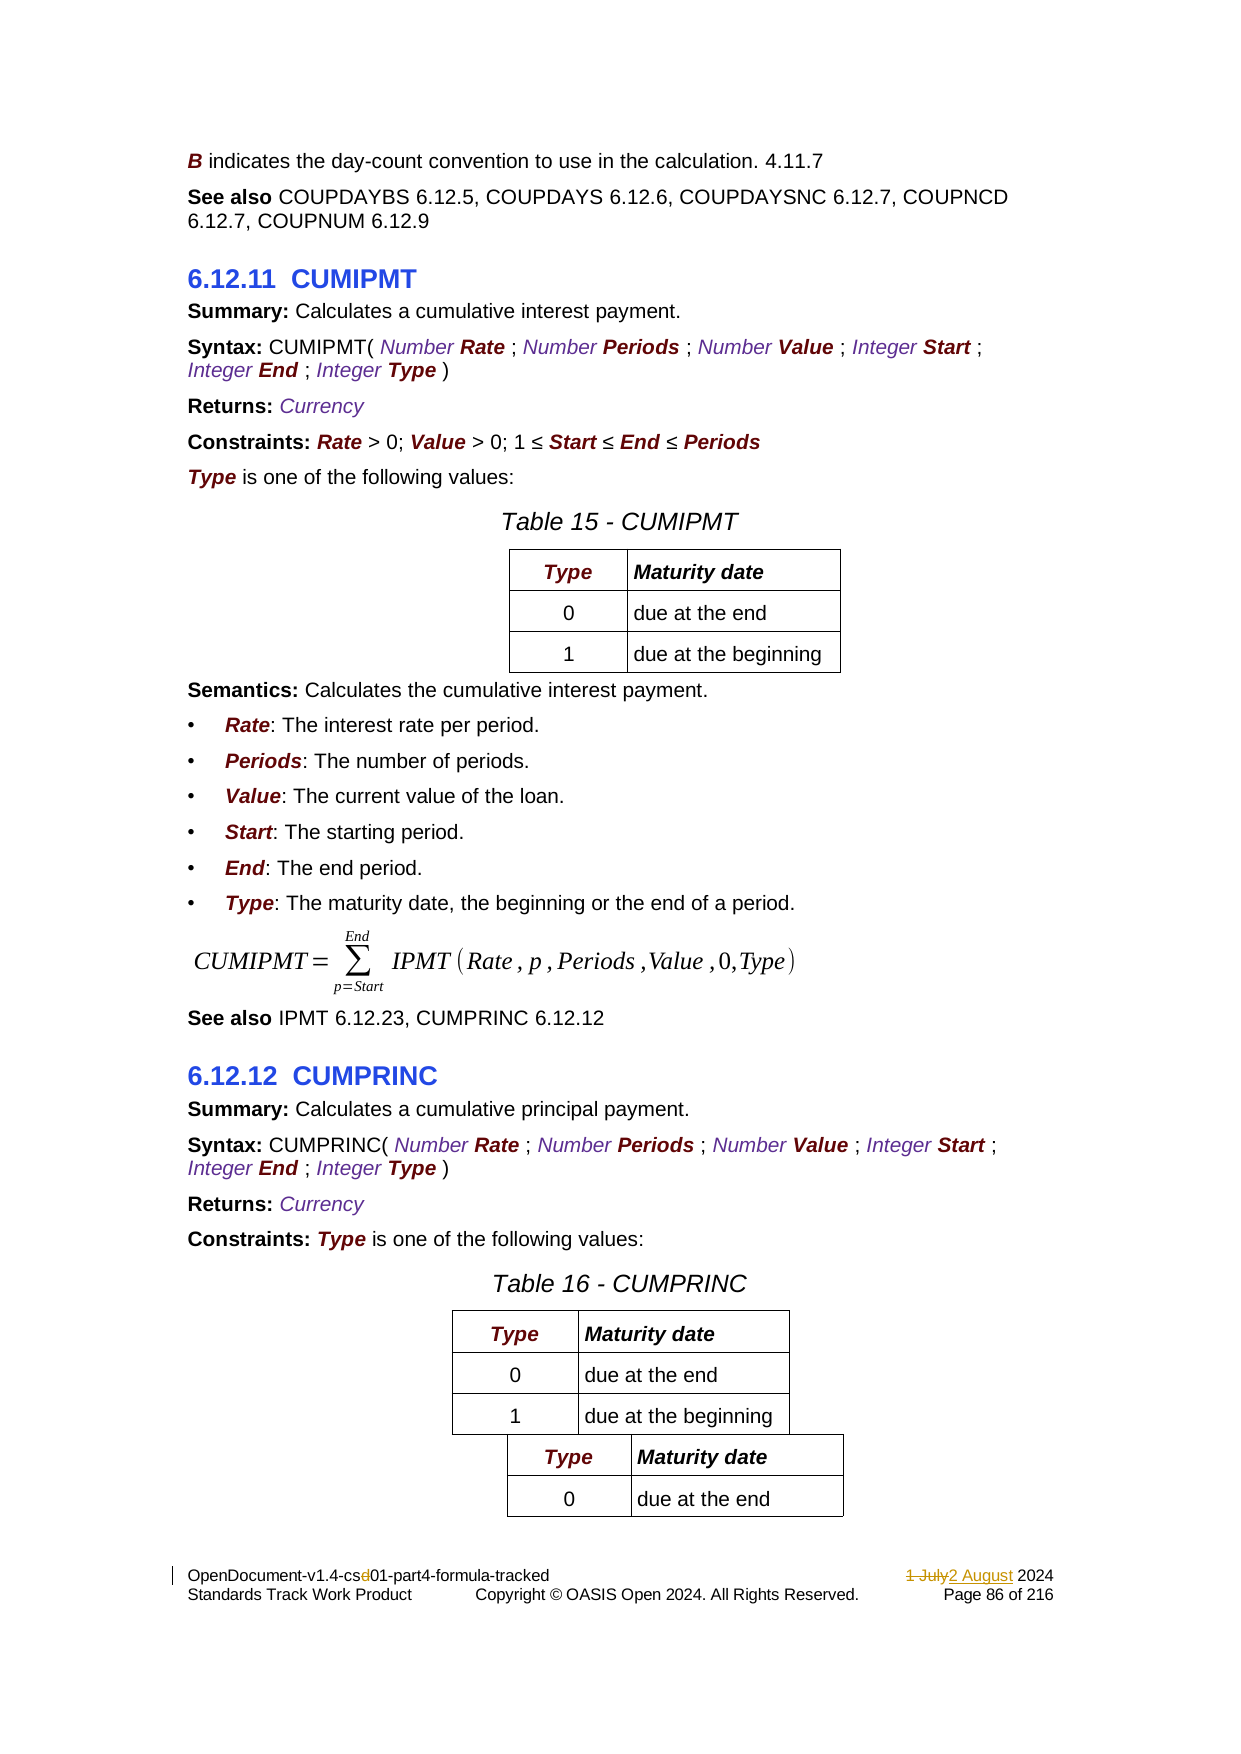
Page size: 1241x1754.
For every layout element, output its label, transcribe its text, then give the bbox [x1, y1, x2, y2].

table_header Maturity date [579, 1311, 789, 1352]
table_cell due at the beginning [579, 1394, 789, 1434]
table_header Maturity date [632, 1435, 843, 1475]
table_cell 0 [453, 1353, 578, 1393]
text Constraints: Type is one of the following values: [187, 1228, 1053, 1251]
text Summary: Calculates a cumulative interest payment. [187, 300, 1053, 323]
text See also IPMT 6.12.23, CUMPRINC 6.12.12 [187, 1007, 1053, 1030]
table_cell 1 [510, 632, 627, 672]
text Returns: Currency [187, 394, 1053, 418]
table_header Type [510, 550, 627, 589]
text Summary: Calculates a cumulative principal payment. [187, 1097, 1053, 1121]
table_cell due at the beginning [628, 632, 840, 672]
table_header Maturity date [628, 550, 840, 589]
text Syntax: CUMIPMT( Number Rate ; Number Periods ; Number Value ; Integer Start ; Integer End ; Integer Type ) [187, 335, 1053, 382]
table_header Type [508, 1435, 631, 1475]
text Syntax: CUMPRINC( Number Rate ; Number Periods ; Number Value ; Integer Start ; Integer End ; Integer Type ) [187, 1133, 1053, 1180]
text Constraints: Rate > 0; Value > 0; 1 ≤ Start ≤ End ≤ Periods [187, 430, 1053, 454]
list End: The end period. [187, 856, 1053, 880]
subtitle CUMPRINC [187, 1061, 1053, 1091]
table_cell due at the end [579, 1353, 789, 1393]
text Table 16 - CUMPRINC [187, 1270, 1053, 1298]
text Type is one of the following values: [187, 466, 1053, 489]
list Type: The maturity date, the beginning or the end of a period. [187, 892, 1053, 915]
table_cell 0 [510, 591, 627, 631]
text See also COUPDAYBS 6.12.5, COUPDAYS 6.12.6, COUPDAYSNC 6.12.7, COUPNCD 6.12.7, COUPNUM 6.12.9 [187, 186, 1053, 233]
list Start: The starting period. [187, 821, 1053, 844]
subtitle CUMIPMT [187, 264, 1053, 294]
list Value: The current value of the loan. [187, 785, 1053, 808]
table_cell due at the end [632, 1476, 843, 1516]
list Rate: The interest rate per period. [187, 714, 1053, 737]
text Returns: Currency [187, 1192, 1053, 1216]
text B indicates the day-count convention to use in the calculation. 4.11.7 [187, 150, 1053, 173]
text Table 15 - CUMIPMT [187, 508, 1053, 536]
table_cell 1 [453, 1394, 578, 1434]
table_cell 0 [508, 1476, 631, 1516]
table_header Type [453, 1311, 578, 1352]
text Semantics: Calculates the cumulative interest payment. [187, 678, 1053, 702]
list Periods: The number of periods. [187, 749, 1053, 773]
table_cell due at the end [628, 591, 840, 631]
